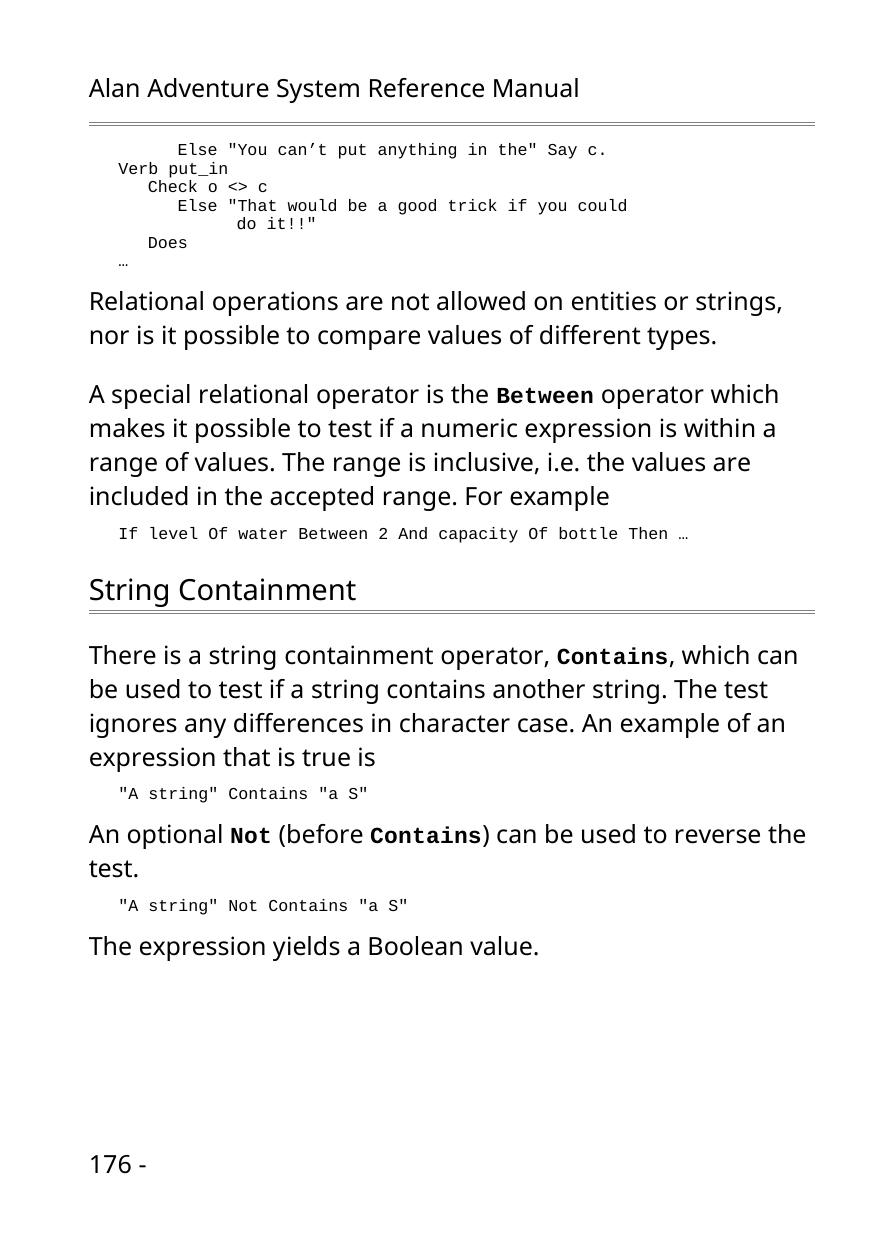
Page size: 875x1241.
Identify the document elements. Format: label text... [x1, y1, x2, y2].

text If level Of water Between 2 And capacity Of bottle Then … [118, 526, 815, 544]
text There is a string containment operator, Contains, which can be used to test if a string contains another string. The test ignores any differences in character case. An example of an expression that is true is [88, 638, 815, 774]
text An optional Not (before Contains) can be used to reverse the test. [88, 817, 815, 885]
text The expression yields a Boolean value. [88, 929, 815, 963]
subtitle String Containment [88, 569, 815, 613]
text "A string" Contains "a S" [118, 786, 815, 805]
text "A string" Not Contains "a S" [118, 898, 815, 916]
text Else "You can’t put anything in the" Say c. Verb put_in Check o <> c Else "That would be a good trick if you could do it!!" Does … [118, 142, 815, 272]
text A special relational operator is the Between operator which makes it possi­ble to test if a numeric expression is within a range of values. The range is inclusive, i.e. the values are included in the accepted range. For example [88, 377, 815, 513]
text Relational operations are not allowed on entities or strings, nor is it possible to compare values of different types. [88, 284, 815, 352]
